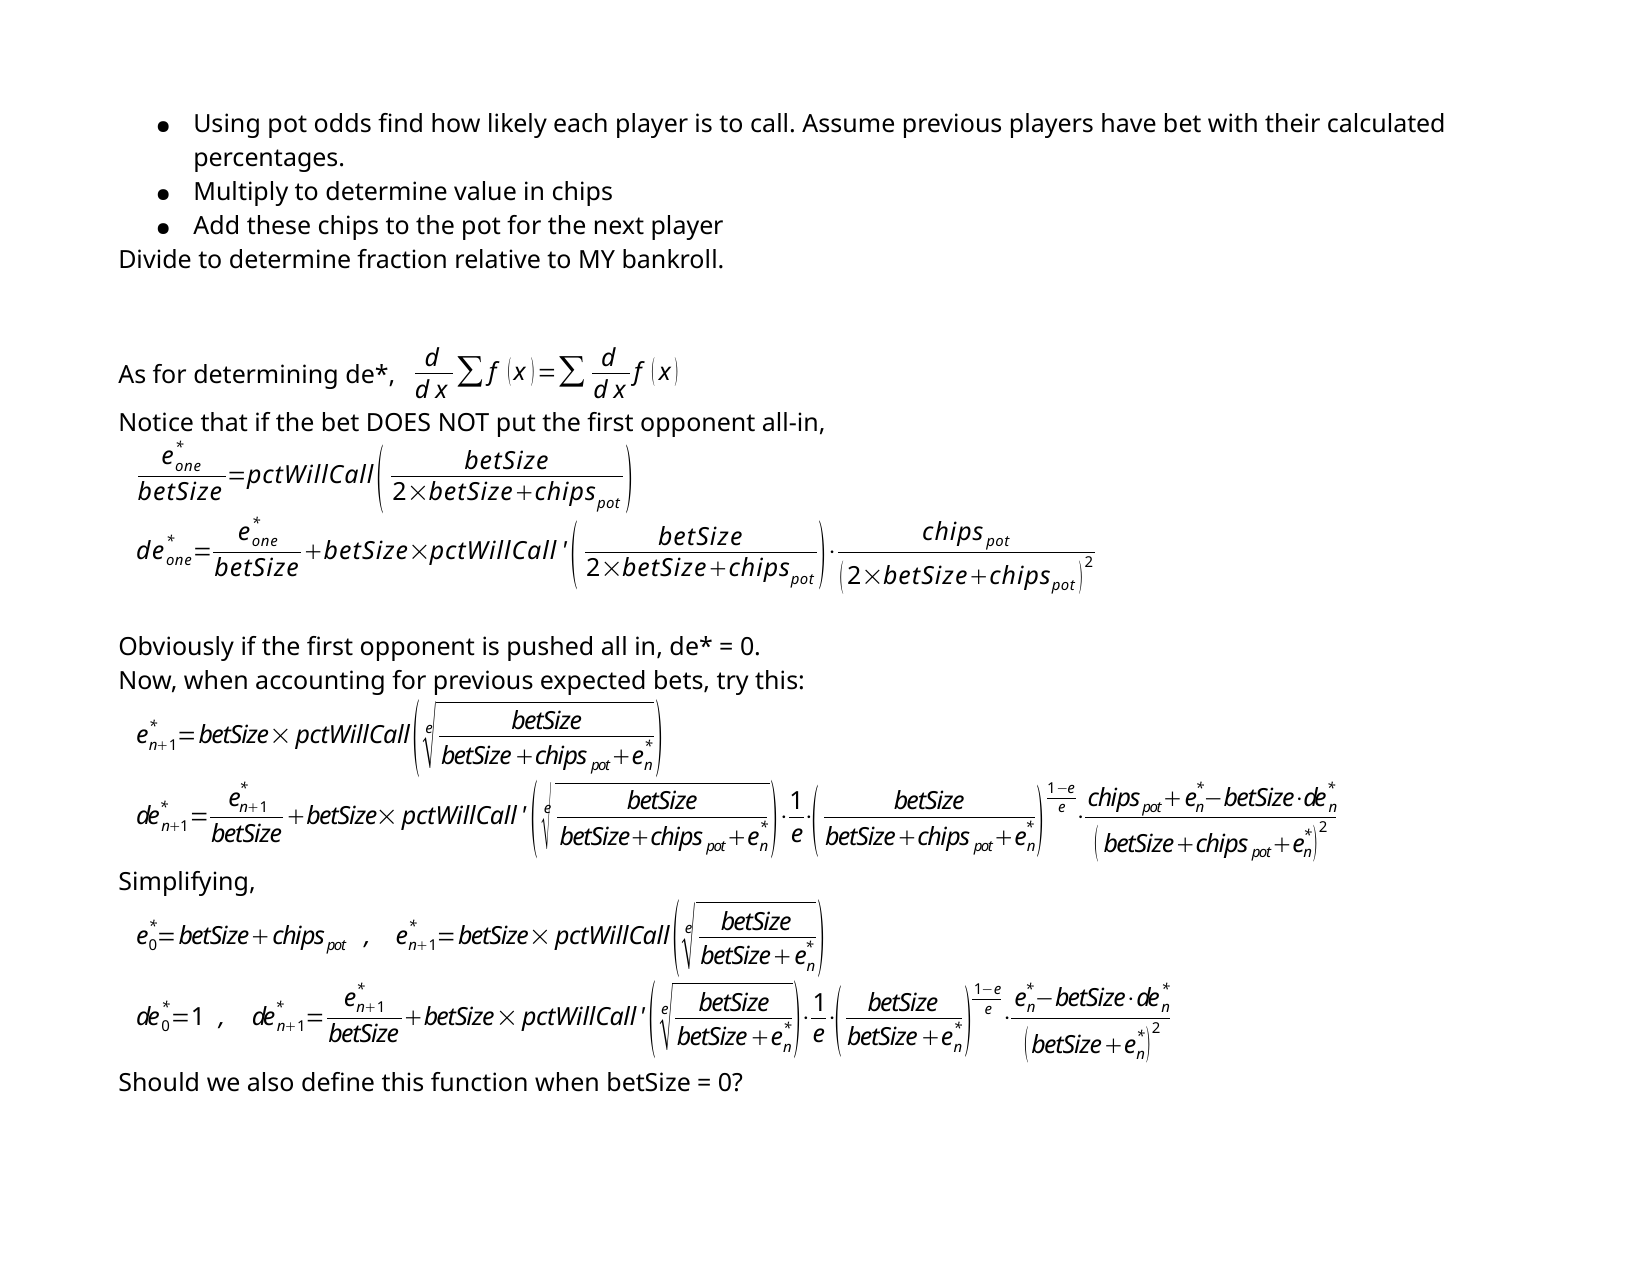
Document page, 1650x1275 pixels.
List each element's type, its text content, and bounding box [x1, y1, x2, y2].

text Divide to determine fraction relative to MY bankroll. [118, 242, 1532, 276]
text Notice that if the bet DOES NOT put the first opponent all-in, [118, 404, 1532, 438]
text Should we also define this function when betSize = 0? [118, 1064, 1532, 1098]
list Using pot odds find how likely each player is to call. Assume previous players have bet with their calculated percentages. [156, 106, 1532, 174]
text As for determining de*, [118, 343, 1532, 404]
list Add these chips to the pot for the next player [156, 208, 1532, 242]
text Obviously if the first opponent is pushed all in, de* = 0. [118, 629, 1532, 663]
list Multiply to determine value in chips [156, 174, 1532, 208]
text Simplifying, [118, 863, 1532, 897]
text Now, when accounting for previous expected bets, try this: [118, 663, 1532, 697]
